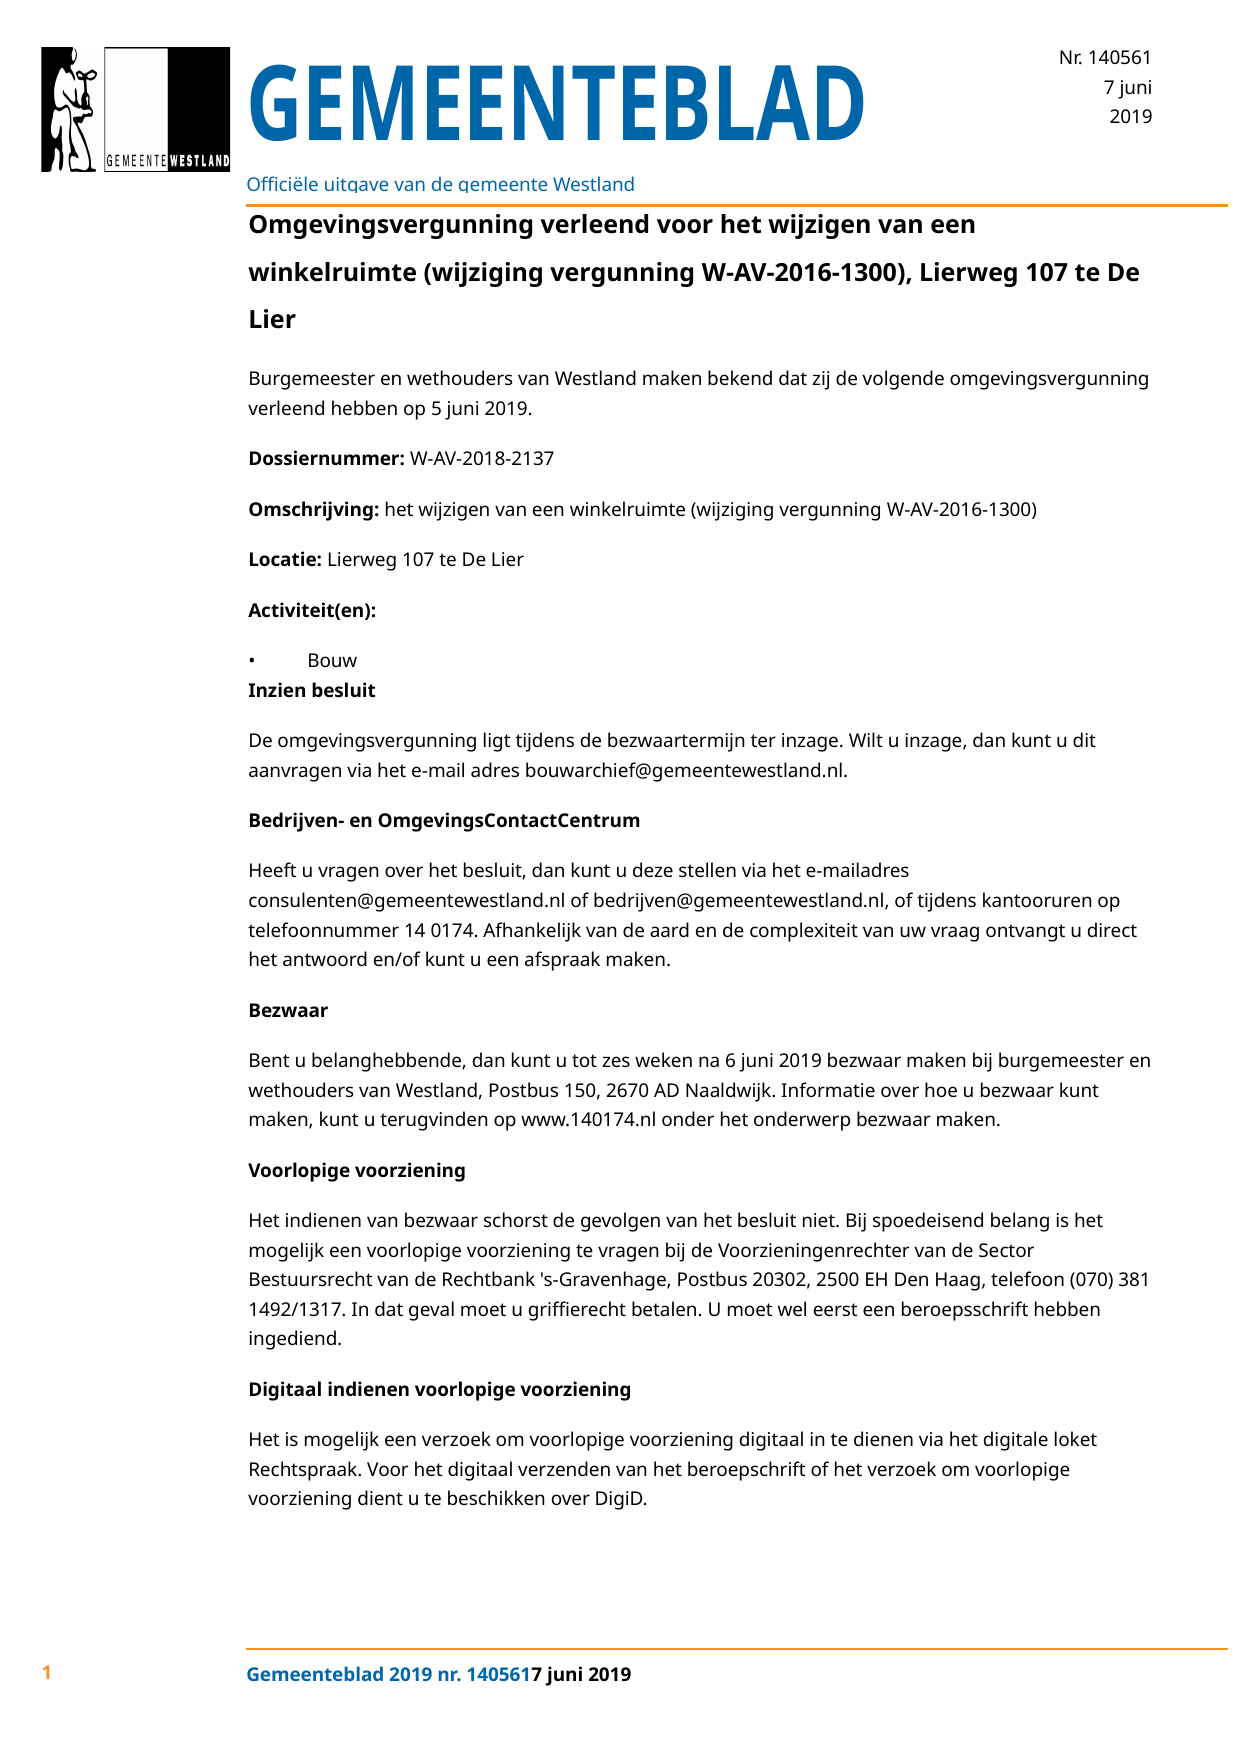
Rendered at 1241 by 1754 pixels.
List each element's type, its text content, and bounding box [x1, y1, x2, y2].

list Bouw [248, 647, 1152, 673]
picture [41, 47, 231, 172]
text Bedrijven- en OmgevingsContactCentrum [248, 807, 1152, 833]
text Het indienen van bezwaar schorst de gevolgen van het besluit niet. Bij spoedeisend belang is het mogelijk een voorlopige voorziening te vragen bij de Voorzieningenrechter van de Sector Bestuursrecht van de Rechtbank 's-Gravenhage, Postbus 20302, 2500 EH Den Haag, telefoon (070) 381 1492/1317. In dat geval moet u griffierecht betalen. U moet wel eerst een beroepsschrift hebben ingediend. [248, 1207, 1152, 1351]
text Bezwaar [248, 997, 1152, 1022]
text Heeft u vragen over het besluit, dan kunt u deze stellen via het e-mailadres consulenten@gemeentewestland.nl of bedrijven@gemeentewestland.nl, of tijdens kantooruren op telefoonnummer 14 0174. Afhankelijk van de aard en de complexiteit van uw vraag ontvangt u direct het antwoord en/of kunt u een afspraak maken. [248, 858, 1152, 972]
text Digitaal indienen voorlopige voorziening [248, 1376, 1152, 1402]
text Activiteit(en): [248, 597, 1152, 622]
text Het is mogelijk een verzoek om voorlopige voorziening digitaal in te dienen via het digitale loket Rechtspraak. Voor het digitaal verzenden van het beroepschrift of het verzoek om voorlopige voorziening dient u te beschikken over DigiD. [248, 1426, 1152, 1511]
text Dossiernummer: W-AV-2018-2137 [248, 446, 1152, 471]
text Omgevingsvergunning verleend voor het wijzigen van een winkelruimte (wijziging vergunning W-AV-2016-1300), Lierweg 107 te De Lier [248, 207, 1152, 336]
text De omgevingsvergunning ligt tijdens de bezwaartermijn ter inzage. Wilt u inzage, dan kunt u dit aanvragen via het e-mail adres bouwarchief@gemeentewestland.nl. [248, 727, 1152, 782]
text Bent u belanghebbende, dan kunt u tot zes weken na 6 juni 2019 bezwaar maken bij burgemeester en wethouders van Westland, Postbus 150, 2670 AD Naaldwijk. Informatie over hoe u bezwaar kunt maken, kunt u terugvinden op www.140174.nl onder het onderwerp bezwaar maken. [248, 1047, 1152, 1132]
text Omschrijving: het wijzigen van een winkelruimte (wijziging vergunning W-AV-2016-1300) [248, 496, 1152, 522]
text Burgemeester en wethouders van Westland maken bekend dat zij de volgende omgevingsvergunning verleend hebben op 5 juni 2019. [248, 366, 1152, 421]
text Inzien besluit [248, 677, 1152, 702]
text Voorlopige voorziening [248, 1157, 1152, 1182]
text Locatie: Lierweg 107 te De Lier [248, 546, 1152, 572]
